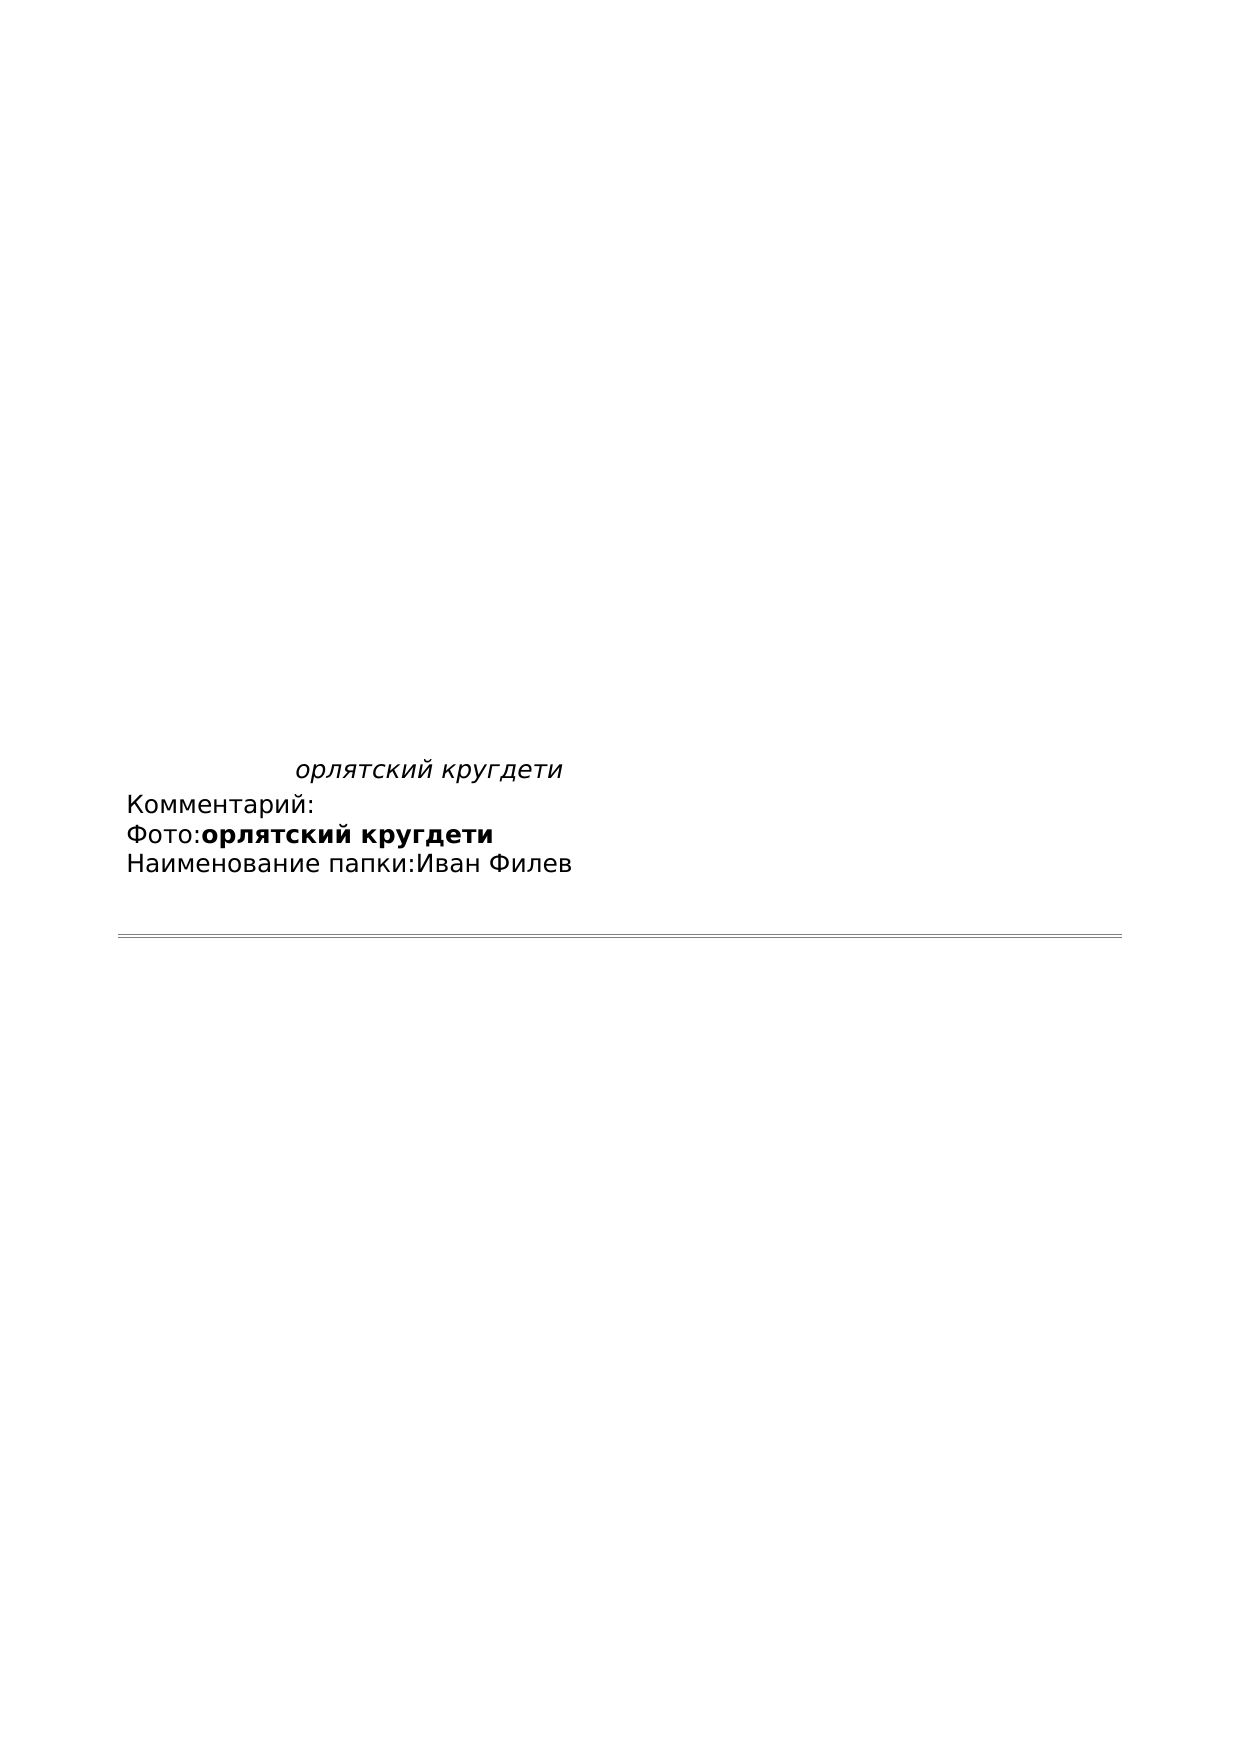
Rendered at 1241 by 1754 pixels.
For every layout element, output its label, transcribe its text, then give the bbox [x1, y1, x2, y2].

text орлятский кругдети [118, 131, 743, 785]
text Комментарий: Фото:орлятский кругдети Наименование папки:Иван Филев [118, 118, 1122, 907]
